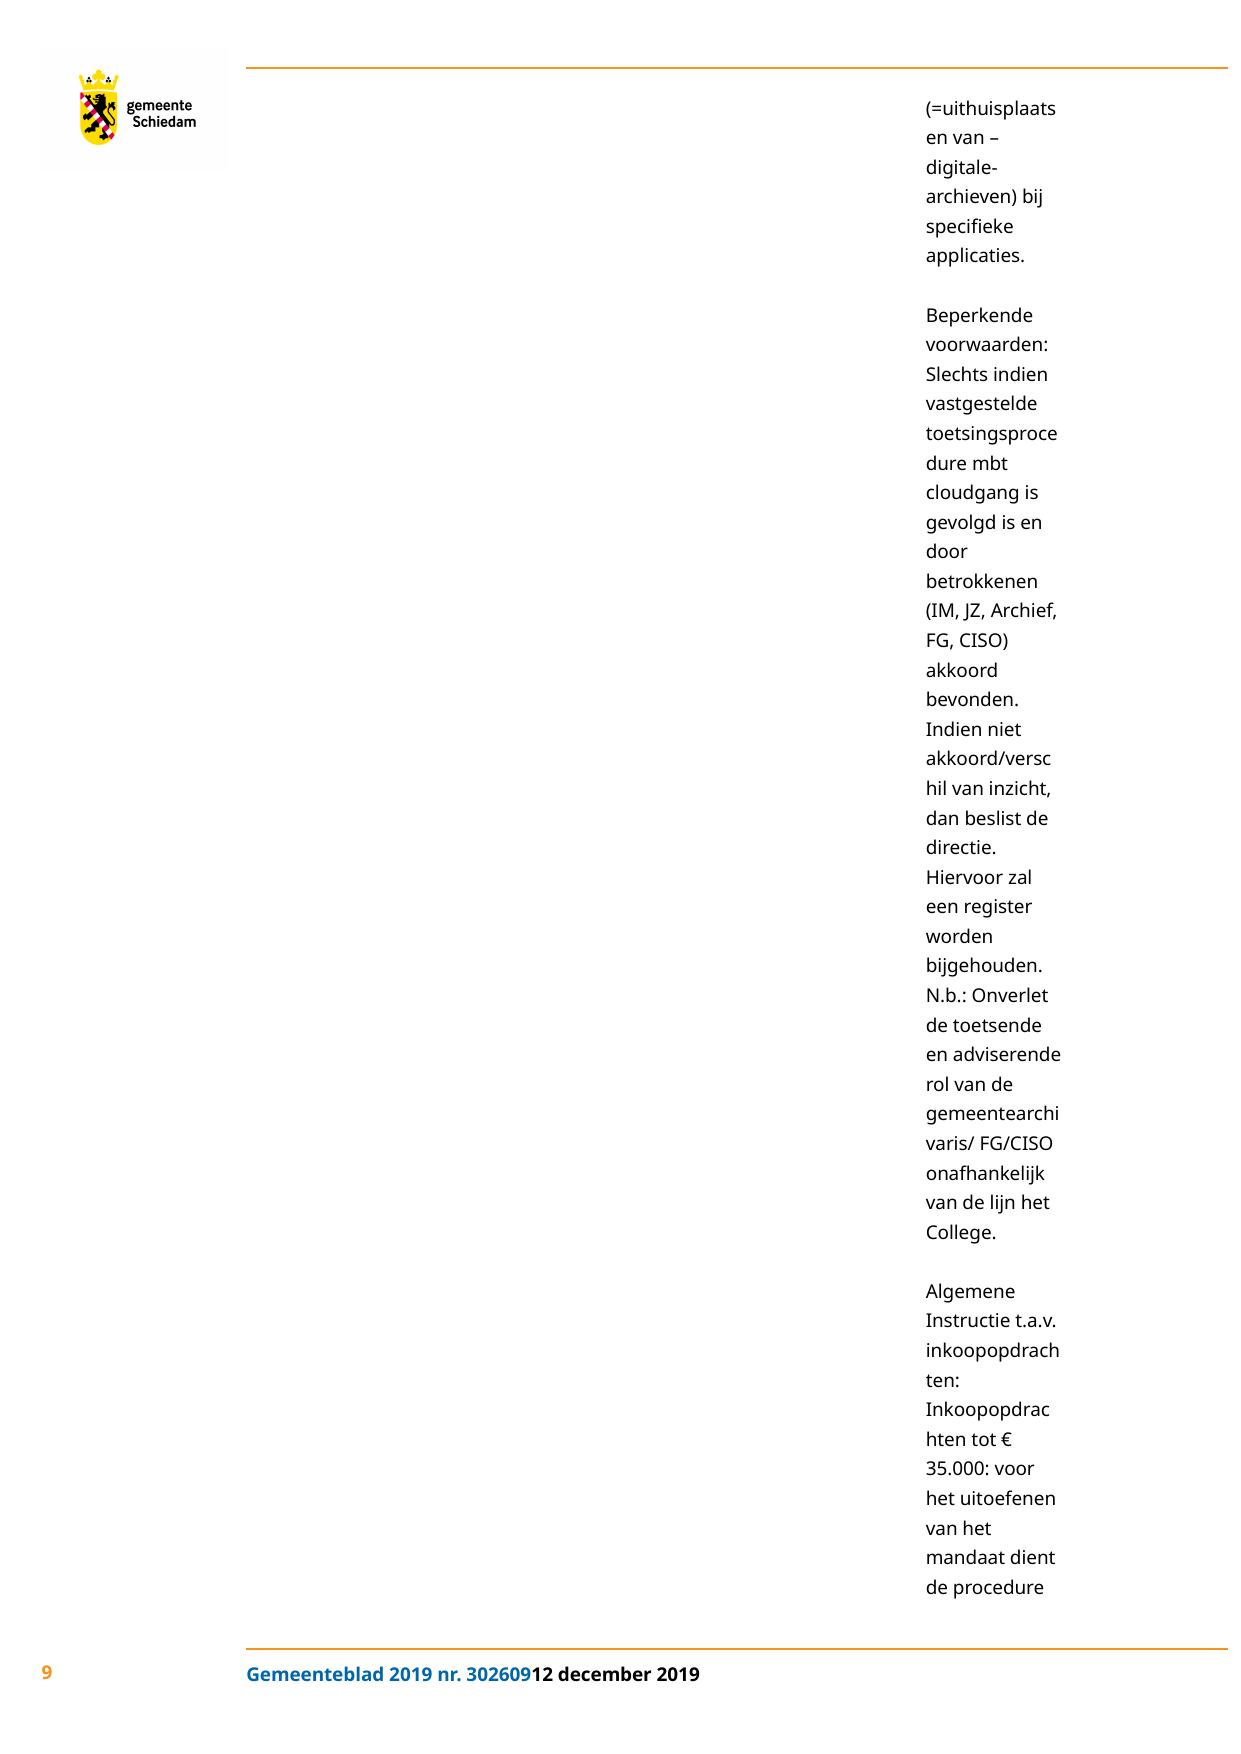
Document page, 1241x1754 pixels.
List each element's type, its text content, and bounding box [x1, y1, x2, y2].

table_cell (=uithuisplaatsen van –digitale- archieven) bij specifieke applicaties. Beperkende voorwaarden: Slechts indien vastgestelde toetsingsprocedure mbt cloudgang is gevolgd is en door betrokkenen (IM, JZ, Archief, FG, CISO) akkoord bevonden. Indien niet akkoord/verschil van inzicht, dan beslist de directie. Hiervoor zal een register worden bijgehouden. N.b.: Onverlet de toetsende en adviserende rol van de gemeentearchivaris/ FG/CISO onafhankelijk van de lijn het College. Algemene Instructie t.a.v. inkoopopdrachten: Inkoopopdrachten tot € 35.000: voor het uitoefenen van het mandaat dient de procedure [926, 95, 1061, 1600]
table_cell [248, 95, 293, 1600]
picture [41, 47, 231, 172]
table_cell [293, 95, 429, 1600]
table_cell [519, 95, 609, 1600]
table_cell [790, 95, 926, 1600]
table_cell [609, 95, 790, 1600]
table_cell [429, 95, 519, 1600]
